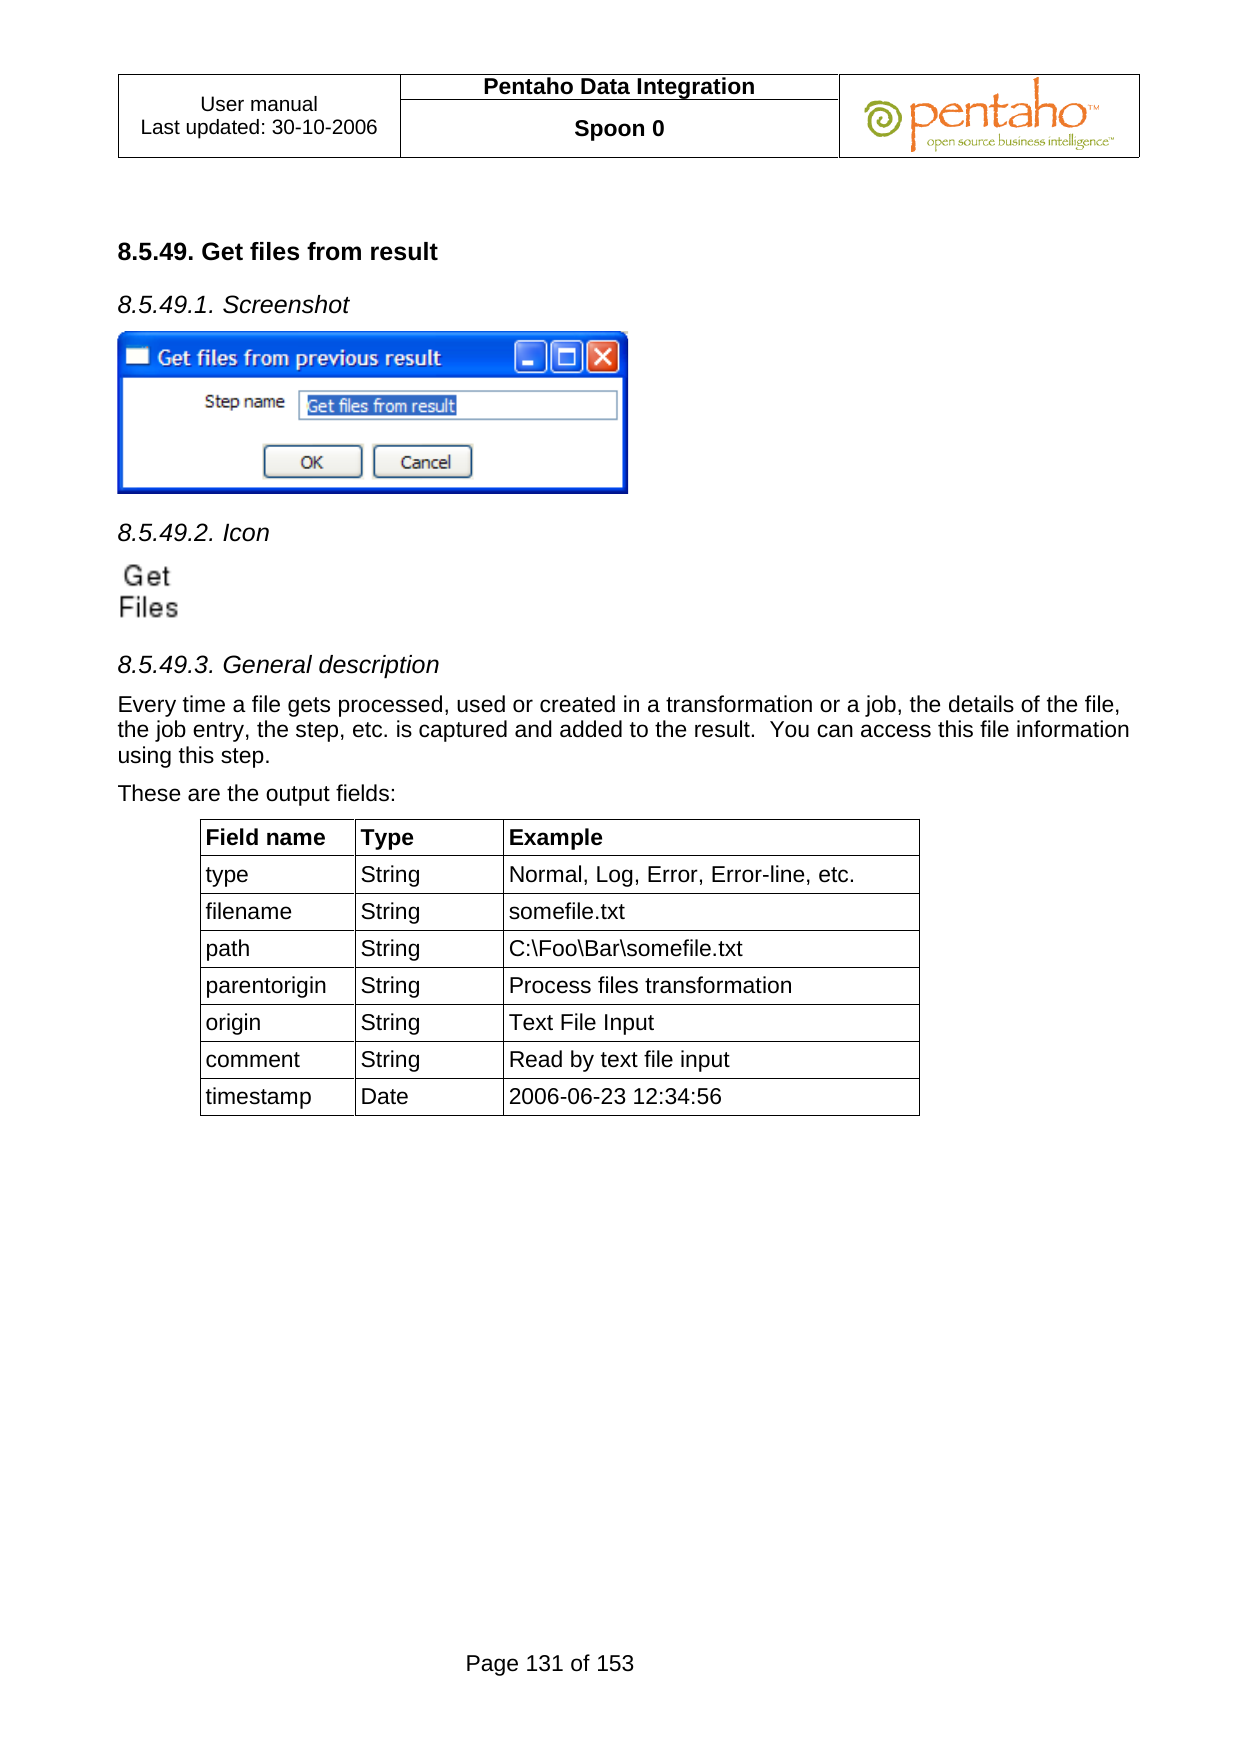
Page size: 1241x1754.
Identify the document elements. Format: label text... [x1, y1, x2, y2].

table_cell timestamp [201, 1079, 354, 1115]
table_cell filename [201, 894, 354, 930]
table_cell C:\Foo\Bar\somefile.txt [504, 931, 919, 967]
table_header Example [504, 820, 919, 855]
table_cell Text File Input [504, 1005, 919, 1041]
list These are the output fields: [117, 780, 1137, 806]
subtitle Icon [117, 519, 1137, 547]
table_cell Process files transformation [504, 968, 919, 1004]
table_cell Read by text file input [504, 1042, 919, 1078]
table_cell String [356, 968, 503, 1004]
table_cell Normal, Log, Error, Error-line, etc. [504, 856, 919, 893]
subtitle Get files from result [117, 238, 1137, 266]
picture [117, 331, 629, 494]
picture [117, 559, 184, 626]
table_cell comment [201, 1042, 354, 1078]
list Every time a file gets processed, used or created in a transformation or a job, the details of the file, the job entry, the step, etc. is captured and added to the result. You can access this file information using this step. [117, 691, 1137, 768]
table_cell path [201, 931, 354, 967]
table_header Field name [201, 820, 354, 855]
table_cell type [201, 856, 354, 893]
table_cell origin [201, 1005, 354, 1041]
table_cell somefile.txt [504, 894, 919, 930]
table_cell String [356, 856, 503, 893]
table_cell String [356, 1005, 503, 1041]
table_cell parentorigin [201, 968, 354, 1004]
table_cell String [356, 1042, 503, 1078]
table_cell String [356, 894, 503, 930]
table_header Type [356, 820, 503, 855]
subtitle Screenshot [117, 291, 1137, 319]
table_cell Date [356, 1079, 503, 1115]
table_cell 2006-06-23 12:34:56 [504, 1079, 919, 1115]
table_cell String [356, 931, 503, 967]
subtitle General description [117, 651, 1137, 679]
